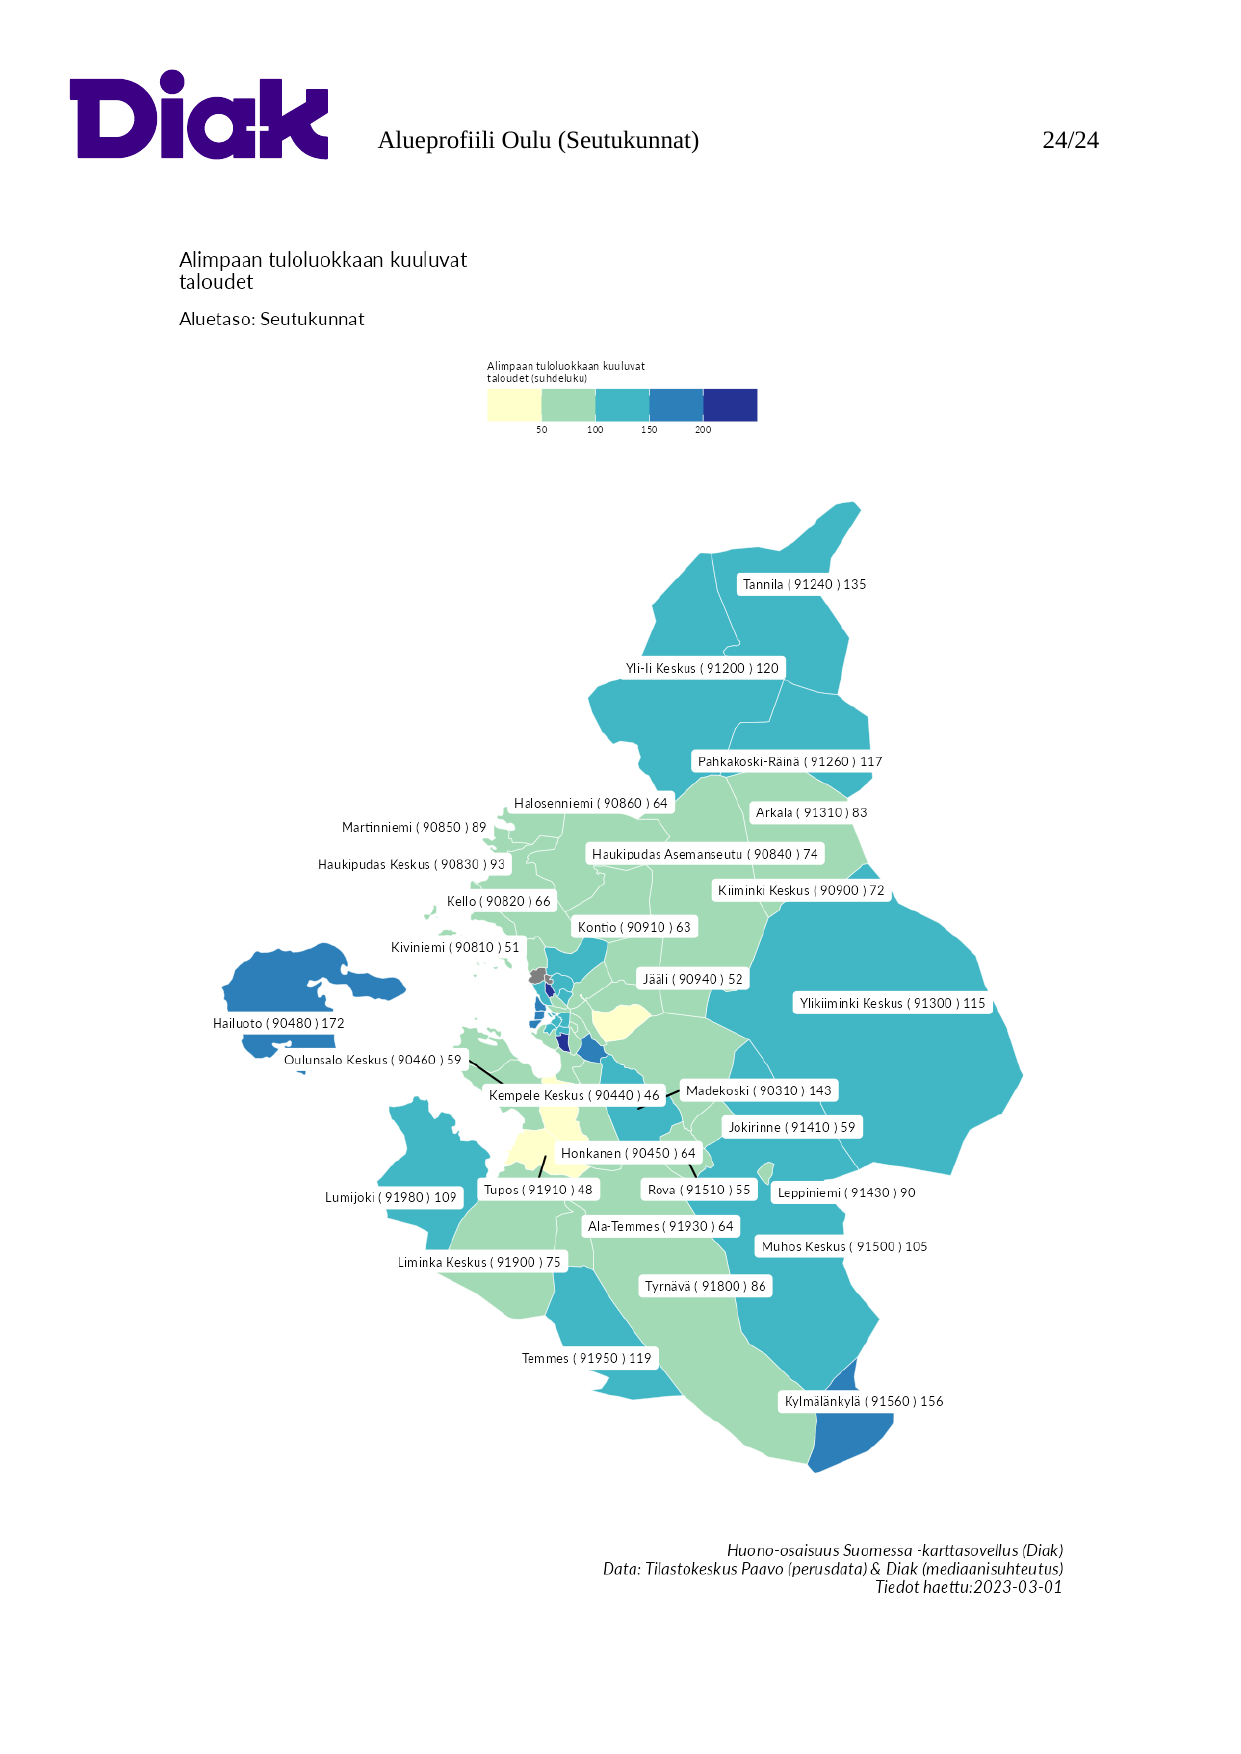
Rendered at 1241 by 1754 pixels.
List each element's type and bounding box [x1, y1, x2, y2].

picture [61, 196, 1179, 1651]
